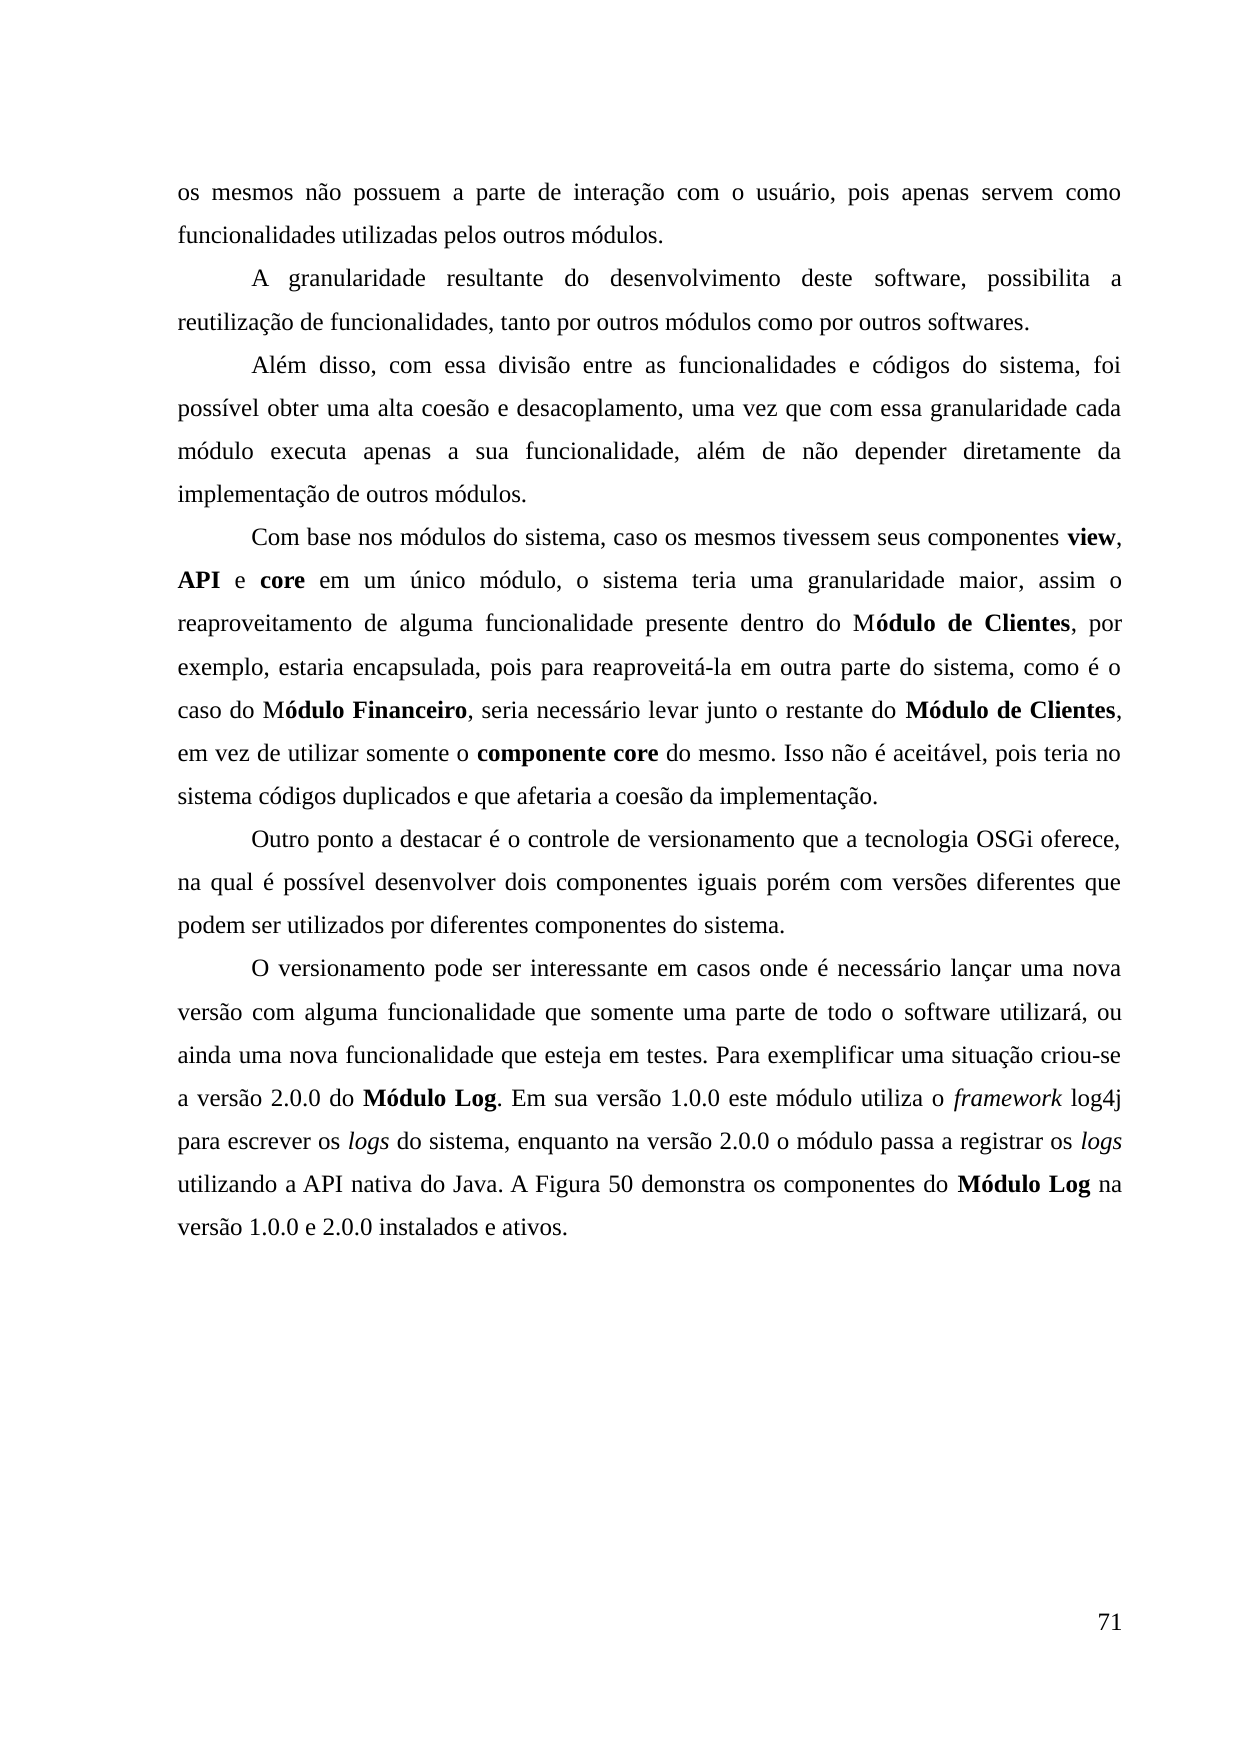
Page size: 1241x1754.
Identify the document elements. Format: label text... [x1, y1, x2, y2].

text Além disso, com essa divisão entre as funcionalidades e códigos do sistema, foi possível obter uma alta coesão e desacoplamento, uma vez que com essa granularidade cada módulo executa apenas a sua funcionalidade, além de não depender diretamente da implementação de outros módulos. [177, 350, 1122, 508]
text Com base nos módulos do sistema, caso os mesmos tivessem seus componentes view, API e core em um único módulo, o sistema teria uma granularidade maior, assim o reaproveitamento de alguma funcionalidade presente dentro do Módulo de Clientes, por exemplo, estaria encapsulada, pois para reaproveitá-la em outra parte do sistema, como é o caso do Módulo Financeiro, seria necessário levar junto o restante do Módulo de Clientes, em vez de utilizar somente o componente core do mesmo. Isso não é aceitável, pois teria no sistema códigos duplicados e que afetaria a coesão da implementação. [177, 522, 1122, 810]
text os mesmos não possuem a parte de interação com o usuário, pois apenas servem como funcionalidades utilizadas pelos outros módulos. [177, 177, 1122, 249]
text O versionamento pode ser interessante em casos onde é necessário lançar uma nova versão com alguma funcionalidade que somente uma parte de todo o software utilizará, ou ainda uma nova funcionalidade que esteja em testes. Para exemplificar uma situação criou-se a versão 2.0.0 do Módulo Log. Em sua versão 1.0.0 este módulo utiliza o framework log4j para escrever os logs do sistema, enquanto na versão 2.0.0 o módulo passa a registrar os logs utilizando a API nativa do Java. A Figura 50 demonstra os componentes do Módulo Log na versão 1.0.0 e 2.0.0 instalados e ativos. [177, 953, 1122, 1241]
text A granularidade resultante do desenvolvimento deste software, possibilita a reutilização de funcionalidades, tanto por outros módulos como por outros softwares. [177, 263, 1122, 335]
text Outro ponto a destacar é o controle de versionamento que a tecnologia OSGi oferece, na qual é possível desenvolver dois componentes iguais porém com versões diferentes que podem ser utilizados por diferentes componentes do sistema. [177, 824, 1122, 939]
